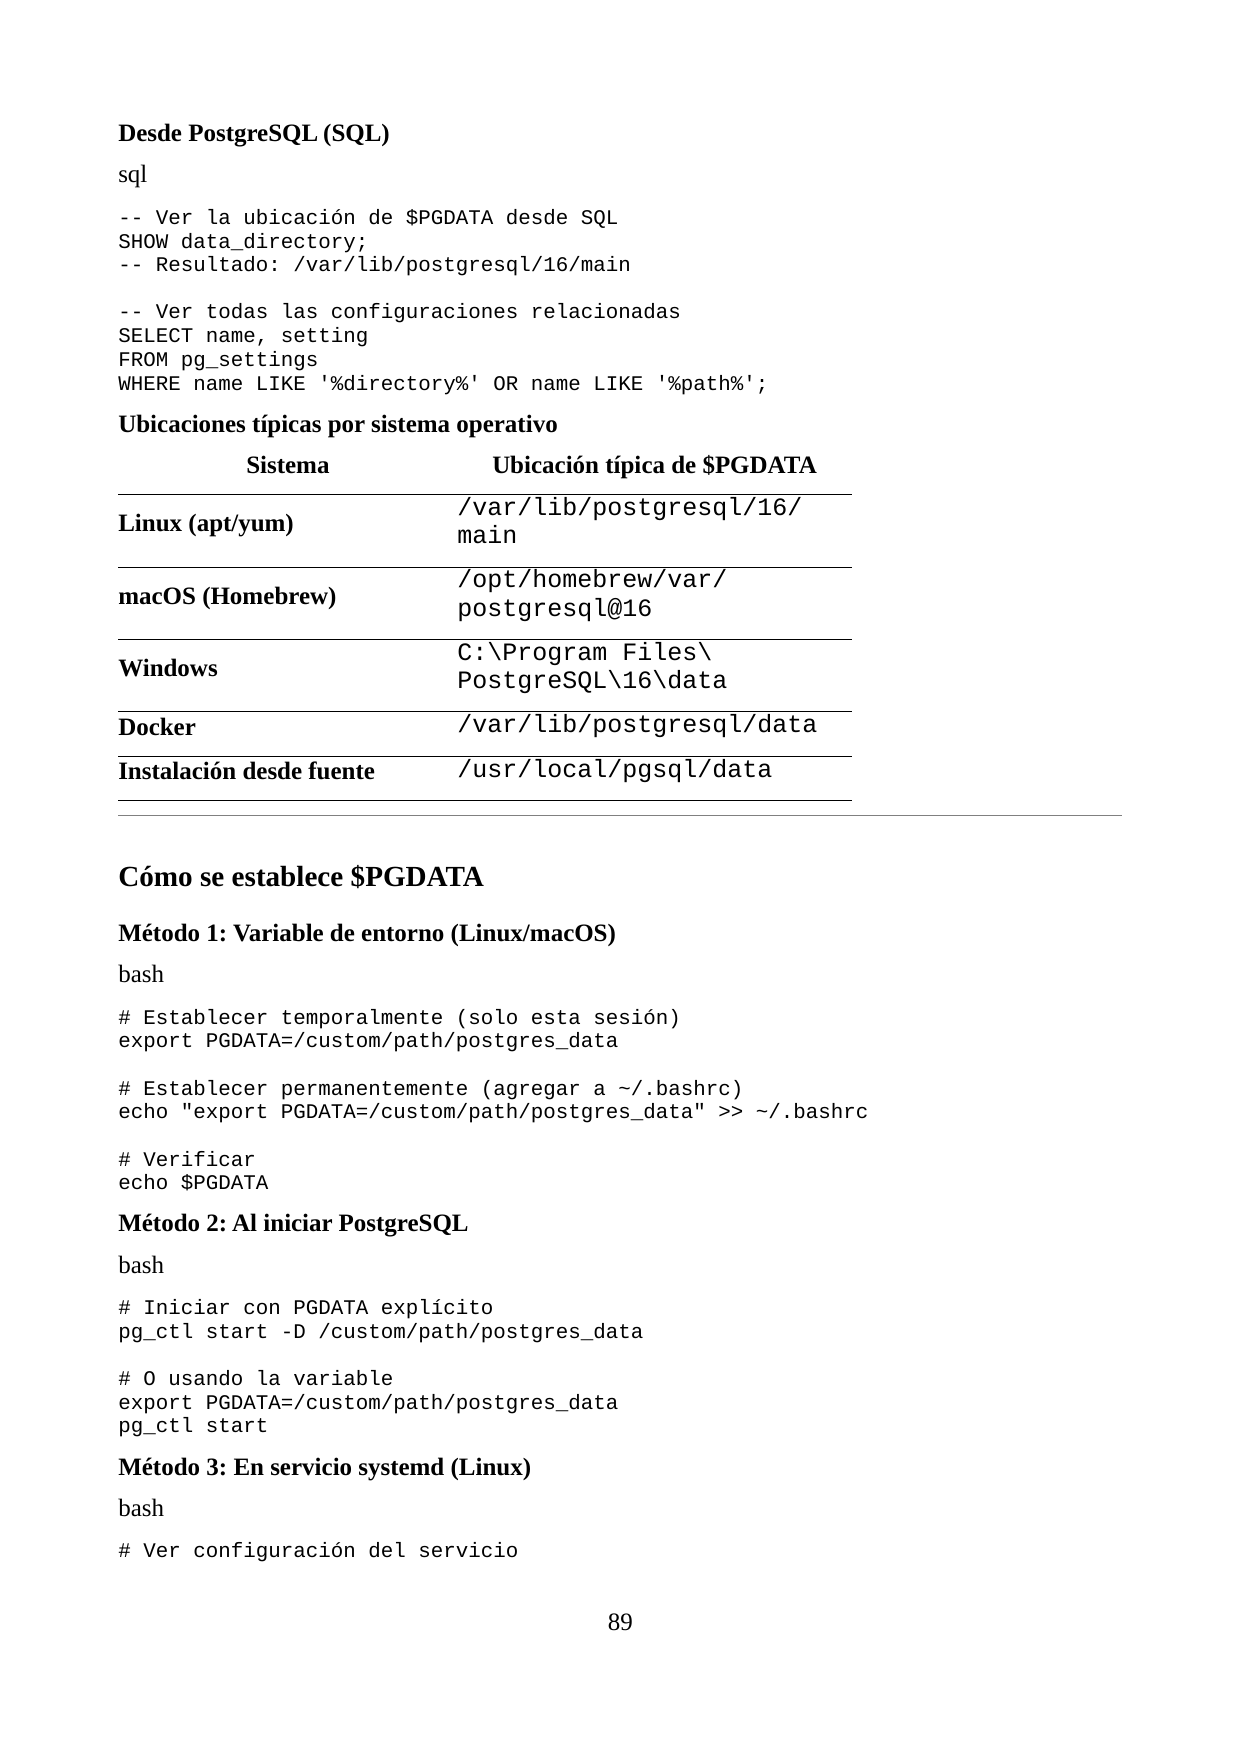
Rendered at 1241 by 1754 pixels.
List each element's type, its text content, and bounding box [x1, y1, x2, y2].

text echo $PGDATA [118, 1172, 1122, 1196]
text export PGDATA=/custom/path/postgres_data [118, 1392, 1122, 1416]
text export PGDATA=/custom/path/postgres_data [118, 1030, 1122, 1054]
table_cell /opt/homebrew/var/postgresql@16 [457, 568, 852, 639]
subtitle Desde PostgreSQL (SQL) [118, 118, 1122, 147]
text WHERE name LIKE '%directory%' OR name LIKE '%path%'; [118, 372, 1122, 396]
subtitle Cómo se establece $PGDATA [118, 859, 1122, 893]
text bash [118, 1250, 1122, 1278]
subtitle Método 2: Al iniciar PostgreSQL [118, 1208, 1122, 1237]
text -- Ver la ubicación de $PGDATA desde SQL [118, 207, 1122, 231]
text SELECT name, setting [118, 325, 1122, 349]
text # Establecer permanentemente (agregar a ~/.bashrc) [118, 1078, 1122, 1101]
text # Establecer temporalmente (solo esta sesión) [118, 1007, 1122, 1030]
text pg_ctl start [118, 1416, 1122, 1439]
text sql [118, 159, 1122, 188]
text pg_ctl start -D /custom/path/postgres_data [118, 1321, 1122, 1344]
subtitle Ubicaciones típicas por sistema operativo [118, 409, 1122, 437]
table_cell Linux (apt/yum) [118, 495, 457, 567]
subtitle Método 3: En servicio systemd (Linux) [118, 1452, 1122, 1480]
text # Ver configuración del servicio [118, 1541, 1122, 1564]
table_cell Windows [118, 640, 457, 711]
text -- Ver todas las configuraciones relacionadas [118, 302, 1122, 325]
text bash [118, 1493, 1122, 1522]
table_cell /var/lib/postgresql/16/main [457, 495, 852, 567]
text -- Resultado: /var/lib/postgresql/16/main [118, 254, 1122, 278]
subtitle Método 1: Variable de entorno (Linux/macOS) [118, 918, 1122, 947]
text # O usando la variable [118, 1368, 1122, 1392]
text # Verificar [118, 1149, 1122, 1172]
text echo "export PGDATA=/custom/path/postgres_data" >> ~/.bashrc [118, 1101, 1122, 1125]
table_cell C:\Program Files\PostgreSQL\16\data [457, 640, 852, 711]
table_cell /var/lib/postgresql/data [457, 712, 852, 756]
text FROM pg_settings [118, 349, 1122, 372]
table_cell Docker [118, 712, 457, 756]
table_header Ubicación típica de $PGDATA [457, 450, 852, 494]
table_header Sistema [118, 450, 457, 494]
text bash [118, 959, 1122, 988]
text SHOW data_directory; [118, 231, 1122, 254]
table_cell macOS (Homebrew) [118, 568, 457, 639]
text # Iniciar con PGDATA explícito [118, 1297, 1122, 1321]
table_cell Instalación desde fuente [118, 757, 457, 800]
table_cell /usr/local/pgsql/data [457, 757, 852, 800]
